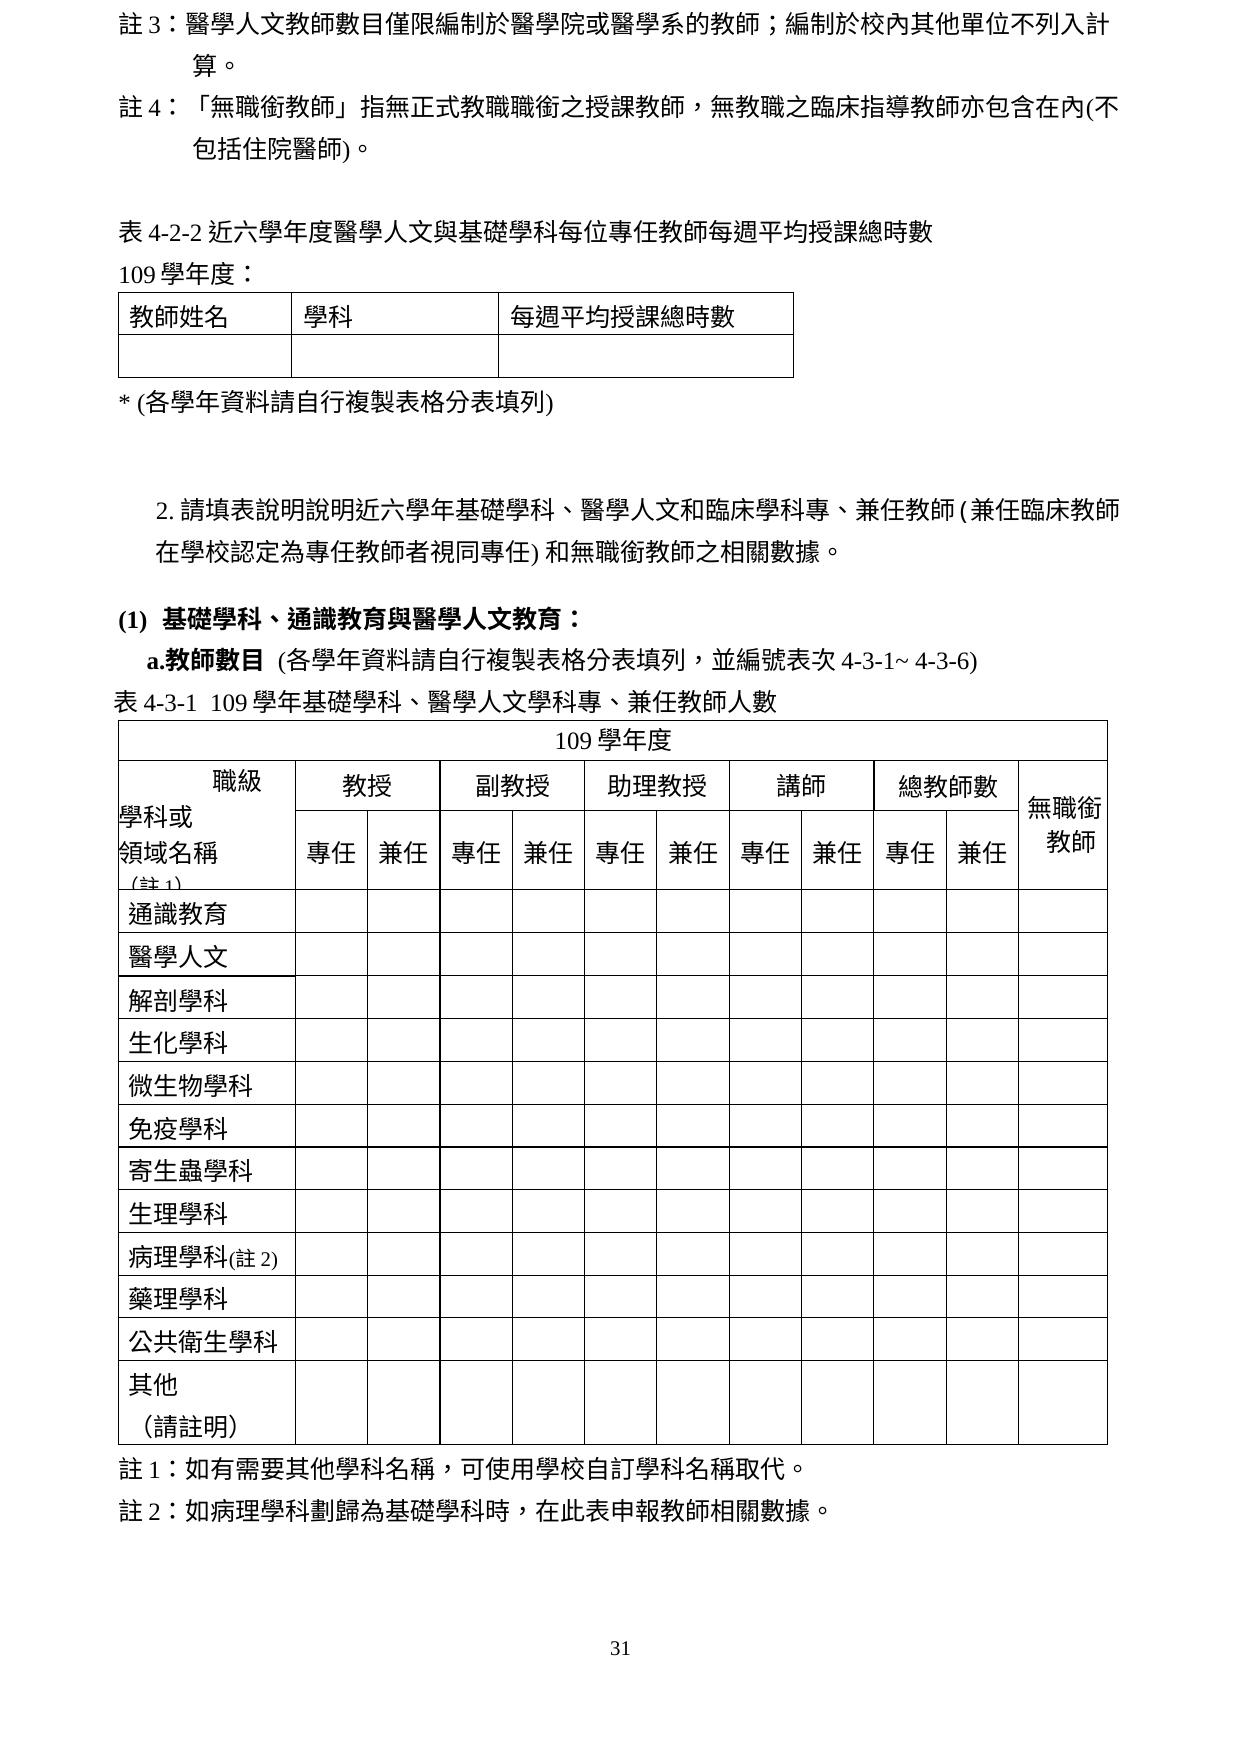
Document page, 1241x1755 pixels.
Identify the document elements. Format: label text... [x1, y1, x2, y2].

table_cell [947, 1105, 1018, 1146]
table_cell [292, 335, 498, 377]
table_cell [441, 1105, 512, 1146]
table_cell 病理學科(註2) [119, 1233, 295, 1274]
table_cell [513, 1062, 584, 1104]
table_cell [441, 1148, 512, 1189]
table_cell [441, 1361, 512, 1444]
table_cell [585, 890, 656, 932]
table_cell 解剖學科 [119, 977, 295, 1018]
table_cell [513, 1361, 584, 1444]
table_cell 其他 （請註明） [119, 1361, 295, 1444]
table_cell [585, 1105, 656, 1146]
table_cell [441, 1062, 512, 1104]
table_cell [802, 1148, 873, 1189]
table_cell [730, 1276, 801, 1317]
table_cell [368, 1276, 439, 1317]
text 109學年度： [118, 250, 1122, 292]
table_cell [585, 1148, 656, 1189]
table_cell [368, 1318, 439, 1360]
table_cell [874, 976, 946, 1018]
table_header 學科 [292, 293, 498, 334]
table_cell [368, 1019, 439, 1061]
table_cell [368, 933, 439, 975]
table_cell [874, 1148, 946, 1189]
table_cell 公共衛生學科 [119, 1318, 295, 1360]
table_cell [1019, 1276, 1107, 1317]
table_cell [585, 933, 656, 975]
table_cell [1019, 890, 1107, 932]
text 註4：「無職銜教師」指無正式教職職銜之授課教師，無教職之臨床指導教師亦包含在內(不 包括住院醫師)。 [118, 83, 1122, 167]
table_cell [802, 976, 873, 1018]
table_cell [441, 1019, 512, 1061]
table_cell [296, 1361, 367, 1444]
table_cell [441, 890, 512, 932]
table_cell [657, 1105, 729, 1146]
table_cell [368, 1361, 439, 1444]
table_cell [368, 1233, 439, 1274]
table_cell [657, 1361, 729, 1444]
table_cell [296, 933, 367, 975]
table_cell [1019, 933, 1107, 975]
text 表4-3-1 109學年基礎學科、醫學人文學科專、兼任教師人數 [94, 678, 1148, 720]
table_cell 副教授 [441, 761, 584, 810]
table_cell [657, 1062, 729, 1104]
table_cell [296, 1190, 367, 1232]
table_cell 藥理學科 [119, 1276, 295, 1317]
table_cell [657, 933, 729, 975]
table_cell 專任 [296, 811, 367, 888]
table_cell [730, 976, 801, 1018]
table_cell 專任 [441, 811, 512, 888]
table_cell [1019, 1019, 1107, 1061]
table_cell [947, 1148, 1018, 1189]
table_cell [1019, 1062, 1107, 1104]
text 註1：如有需要其他學科名稱，可使用學校自訂學科名稱取代。 [118, 1445, 1122, 1487]
table_cell [657, 1148, 729, 1189]
table_cell [441, 976, 512, 1018]
text a.教師數目 (各學年資料請自行複製表格分表填列，並編號表次4-3-1~ 4-3-6) [146, 636, 1122, 678]
table_cell 兼任 [513, 811, 584, 888]
table_cell [947, 1190, 1018, 1232]
list 請填表說明說明近六學年基礎學科、醫學人文和臨床學科專、兼任教師(兼任臨床教師在學校認定為專任教師者視同專任) 和無職銜教師之相關數據。 [156, 486, 1122, 570]
table_cell [1019, 1148, 1107, 1189]
table_cell [585, 1318, 656, 1360]
table_cell 兼任 [947, 811, 1018, 888]
table_cell 總教師數 [875, 761, 1018, 810]
table_cell [368, 1105, 439, 1146]
table_cell [802, 1233, 873, 1274]
table_cell [585, 1062, 656, 1104]
table_cell [657, 1233, 729, 1274]
table_cell [730, 1019, 801, 1061]
table_cell [513, 1019, 584, 1061]
table_cell [513, 933, 584, 975]
table_cell [1019, 1361, 1107, 1444]
table_cell [513, 1233, 584, 1274]
table_cell [1019, 1105, 1107, 1146]
table_cell [802, 1318, 873, 1360]
table_cell [657, 890, 729, 932]
table_cell [730, 933, 801, 975]
table_cell [296, 1233, 367, 1274]
table_cell 教授 [296, 761, 439, 810]
table_cell [802, 1276, 873, 1317]
table_cell [296, 976, 367, 1018]
table_cell [874, 1105, 946, 1146]
table_cell [585, 1019, 656, 1061]
table_cell [513, 1148, 584, 1189]
table_cell [513, 1105, 584, 1146]
table_cell [441, 1190, 512, 1232]
table_cell [802, 933, 873, 975]
table_cell [947, 1276, 1018, 1317]
table_cell [296, 1148, 367, 1189]
table_cell [499, 335, 793, 377]
table_cell [441, 1233, 512, 1274]
table_cell 微生物學科 [119, 1062, 295, 1104]
table_cell [730, 1361, 801, 1444]
table_cell 免疫學科 [119, 1105, 295, 1146]
table_cell 通識教育 [119, 890, 295, 932]
table_cell [657, 1318, 729, 1360]
table_cell 兼任 [368, 811, 439, 888]
table_cell [802, 1062, 873, 1104]
table_cell [1019, 1190, 1107, 1232]
table_cell [874, 933, 946, 975]
table_header 教師姓名 [119, 293, 291, 334]
table_cell [368, 890, 439, 932]
table_cell [296, 1105, 367, 1146]
table_cell [296, 1062, 367, 1104]
table_cell [441, 1276, 512, 1317]
table_cell 助理教授 [585, 761, 729, 810]
table_header 109學年度 [119, 721, 1107, 760]
table_cell 專任 [730, 811, 801, 888]
table_header 每週平均授課總時數 [499, 293, 793, 334]
table_cell [874, 1276, 946, 1317]
table_cell [874, 1019, 946, 1061]
table_cell [874, 1190, 946, 1232]
table_cell [874, 1233, 946, 1274]
table_cell [947, 1318, 1018, 1360]
table_cell [585, 1276, 656, 1317]
table_cell [368, 1190, 439, 1232]
table_cell [513, 1318, 584, 1360]
table_cell [947, 890, 1018, 932]
table_cell [368, 976, 439, 1018]
table_cell 寄生蟲學科 [119, 1148, 295, 1189]
table_cell [874, 890, 946, 932]
table_cell [296, 890, 367, 932]
text * (各學年資料請自行複製表格分表填列) [118, 378, 1122, 420]
table_cell [730, 1105, 801, 1146]
table_cell [730, 1062, 801, 1104]
table_cell [947, 933, 1018, 975]
table_cell [368, 1148, 439, 1189]
table_cell [296, 1318, 367, 1360]
table_cell [1019, 1233, 1107, 1274]
table_cell [1019, 1318, 1107, 1360]
table_cell [947, 1361, 1018, 1444]
table_cell [874, 1361, 946, 1444]
table_cell 兼任 [657, 811, 729, 888]
table_cell 醫學人文 [119, 933, 295, 975]
table_cell [368, 1062, 439, 1104]
table_cell [947, 1062, 1018, 1104]
table_cell [657, 976, 729, 1018]
table_cell [296, 1276, 367, 1317]
table_cell [585, 976, 656, 1018]
text 註3：醫學人文教師數目僅限編制於醫學院或醫學系的教師；編制於校內其他單位不列入計 算。 [118, 0, 1122, 83]
table_cell 生化學科 [119, 1019, 295, 1061]
table_cell 專任 [874, 811, 946, 888]
table_cell [1019, 976, 1107, 1018]
table_cell [730, 1148, 801, 1189]
table_cell [802, 1019, 873, 1061]
table_cell [947, 976, 1018, 1018]
table_cell [730, 1190, 801, 1232]
table_cell [802, 890, 873, 932]
table_cell [802, 1361, 873, 1444]
table_cell [513, 1190, 584, 1232]
table_cell [657, 1190, 729, 1232]
text 表4-2-2 近六學年度醫學人文與基礎學科每位專任教師每週平均授課總時數 [118, 208, 1122, 250]
table_cell 無職銜教師 [1019, 761, 1107, 888]
table_cell [585, 1233, 656, 1274]
table_cell [513, 890, 584, 932]
list 基礎學科、通識教育與醫學人文教育： [118, 595, 1122, 636]
table_cell [657, 1019, 729, 1061]
table_cell [585, 1361, 656, 1444]
table_cell 生理學科 [119, 1190, 295, 1232]
table_cell [730, 1233, 801, 1274]
table_cell 職級 學科或 領域名稱 （註1） [119, 761, 295, 888]
table_cell [874, 1062, 946, 1104]
table_cell 兼任 [802, 811, 873, 888]
table_cell [947, 1019, 1018, 1061]
table_cell [585, 1190, 656, 1232]
table_cell [730, 1318, 801, 1360]
text 註2：如病理學科劃歸為基礎學科時，在此表申報教師相關數據。 [118, 1487, 1122, 1529]
table_cell [513, 976, 584, 1018]
table_cell [119, 335, 291, 377]
table_cell [947, 1233, 1018, 1274]
table_cell [730, 890, 801, 932]
table_cell [296, 1019, 367, 1061]
table_cell [802, 1190, 873, 1232]
table_cell 講師 [730, 761, 873, 810]
table_cell [441, 1318, 512, 1360]
table_cell [802, 1105, 873, 1146]
table_cell 專任 [585, 811, 656, 888]
table_cell [513, 1276, 584, 1317]
table_cell [874, 1318, 946, 1360]
table_cell [441, 933, 512, 975]
table_cell [657, 1276, 729, 1317]
